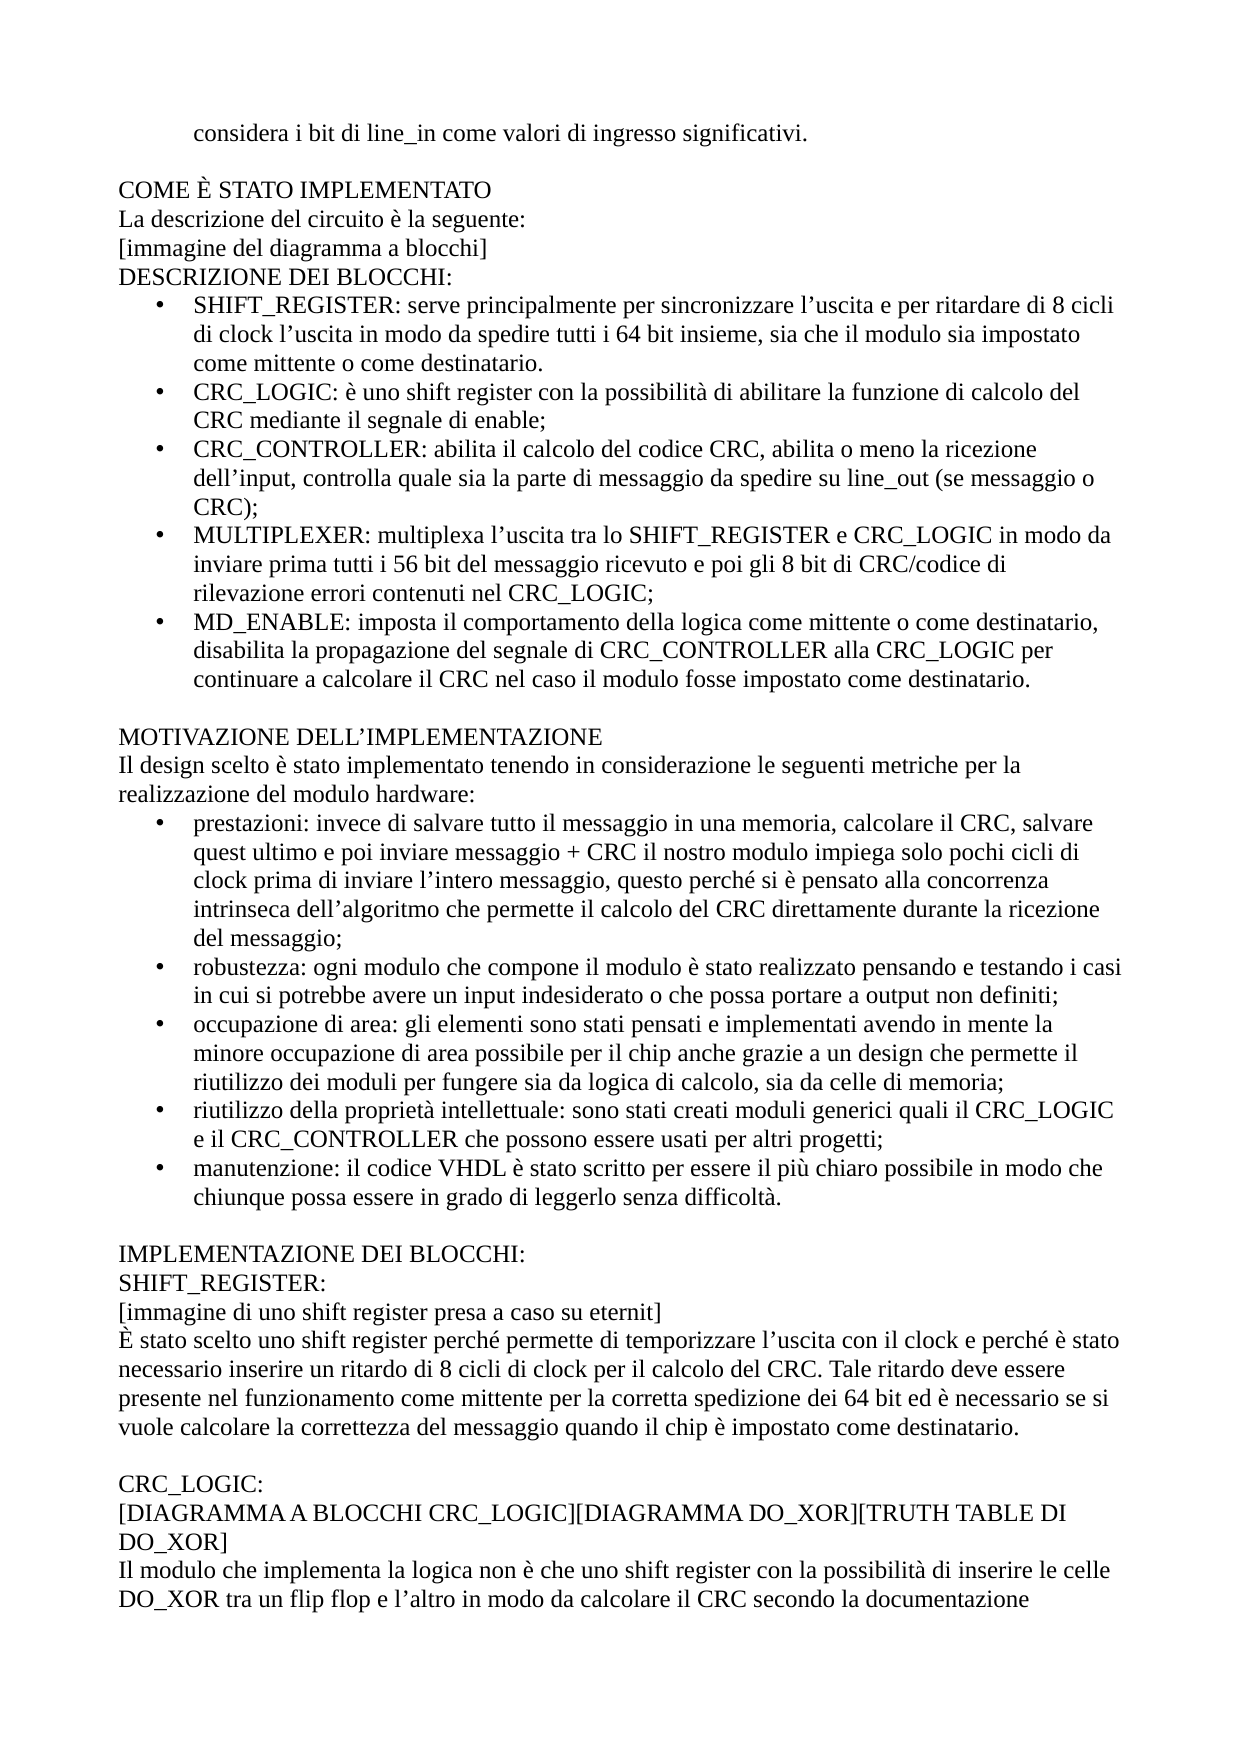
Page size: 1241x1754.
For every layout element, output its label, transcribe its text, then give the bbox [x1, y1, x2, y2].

list riutilizzo della proprietà intellettuale: sono stati creati moduli generici quali il CRC_LOGIC e il CRC_CONTROLLER che possono essere usati per altri progetti; [156, 1096, 1122, 1153]
list SHIFT_REGISTER: serve principalmente per sincronizzare l’uscita e per ritardare di 8 cicli di clock l’uscita in modo da spedire tutti i 64 bit insieme, sia che il modulo sia impostato come mittente o come destinatario. [156, 291, 1122, 377]
list MULTIPLEXER: multiplexa l’uscita tra lo SHIFT_REGISTER e CRC_LOGIC in modo da inviare prima tutti i 56 bit del messaggio ricevuto e poi gli 8 bit di CRC/codice di rilevazione errori contenuti nel CRC_LOGIC; [156, 521, 1122, 607]
text [DIAGRAMMA A BLOCCHI CRC_LOGIC][DIAGRAMMA DO_XOR][TRUTH TABLE DI DO_XOR] [118, 1498, 1122, 1556]
text DESCRIZIONE DEI BLOCCHI: [118, 262, 1122, 291]
text È stato scelto uno shift register perché permette di temporizzare l’uscita con il clock e perché è stato necessario inserire un ritardo di 8 cicli di clock per il calcolo del CRC. Tale ritardo deve essere presente nel funzionamento come mittente per la corretta spedizione dei 64 bit ed è necessario se si vuole calcolare la correttezza del messaggio quando il chip è impostato come destinatario. [118, 1326, 1122, 1441]
list manutenzione: il codice VHDL è stato scritto per essere il più chiaro possibile in modo che chiunque possa essere in grado di leggerlo senza difficoltà. [156, 1153, 1122, 1211]
text MOTIVAZIONE DELL’IMPLEMENTAZIONE [118, 722, 1122, 751]
text Il design scelto è stato implementato tenendo in considerazione le seguenti metriche per la realizzazione del modulo hardware: [118, 751, 1122, 808]
list occupazione di area: gli elementi sono stati pensati e implementati avendo in mente la minore occupazione di area possibile per il chip anche grazie a un design che permette il riutilizzo dei moduli per fungere sia da logica di calcolo, sia da celle di memoria; [156, 1009, 1122, 1096]
text Il modulo che implementa la logica non è che uno shift register con la possibilità di inserire le celle DO_XOR tra un flip flop e l’altro in modo da calcolare il CRC secondo la documentazione [118, 1556, 1122, 1613]
text La descrizione del circuito è la seguente: [118, 204, 1122, 233]
text COME È STATO IMPLEMENTATO [118, 176, 1122, 204]
list robustezza: ogni modulo che compone il modulo è stato realizzato pensando e testando i casi in cui si potrebbe avere un input indesiderato o che possa portare a output non definiti; [156, 952, 1122, 1009]
text CRC_LOGIC: [118, 1469, 1122, 1498]
list CRC_CONTROLLER: abilita il calcolo del codice CRC, abilita o meno la ricezione dell’input, controlla quale sia la parte di messaggio da spedire su line_out (se messaggio o CRC); [156, 434, 1122, 521]
text [immagine del diagramma a blocchi] [118, 233, 1122, 262]
list prestazioni: invece di salvare tutto il messaggio in una memoria, calcolare il CRC, salvare quest ultimo e poi inviare messaggio + CRC il nostro modulo impiega solo pochi cicli di clock prima di inviare l’intero messaggio, questo perché si è pensato alla concorrenza intrinseca dell’algoritmo che permette il calcolo del CRC direttamente durante la ricezione del messaggio; [156, 808, 1122, 952]
text SHIFT_REGISTER: [immagine di uno shift register presa a caso su eternit] [118, 1268, 1122, 1326]
list considera i bit di line_in come valori di ingresso significativi. [156, 118, 1122, 147]
list MD_ENABLE: imposta il comportamento della logica come mittente o come destinatario, disabilita la propagazione del segnale di CRC_CONTROLLER alla CRC_LOGIC per continuare a calcolare il CRC nel caso il modulo fosse impostato come destinatario. [156, 607, 1122, 693]
list CRC_LOGIC: è uno shift register con la possibilità di abilitare la funzione di calcolo del CRC mediante il segnale di enable; [156, 377, 1122, 434]
text IMPLEMENTAZIONE DEI BLOCCHI: [118, 1239, 1122, 1268]
